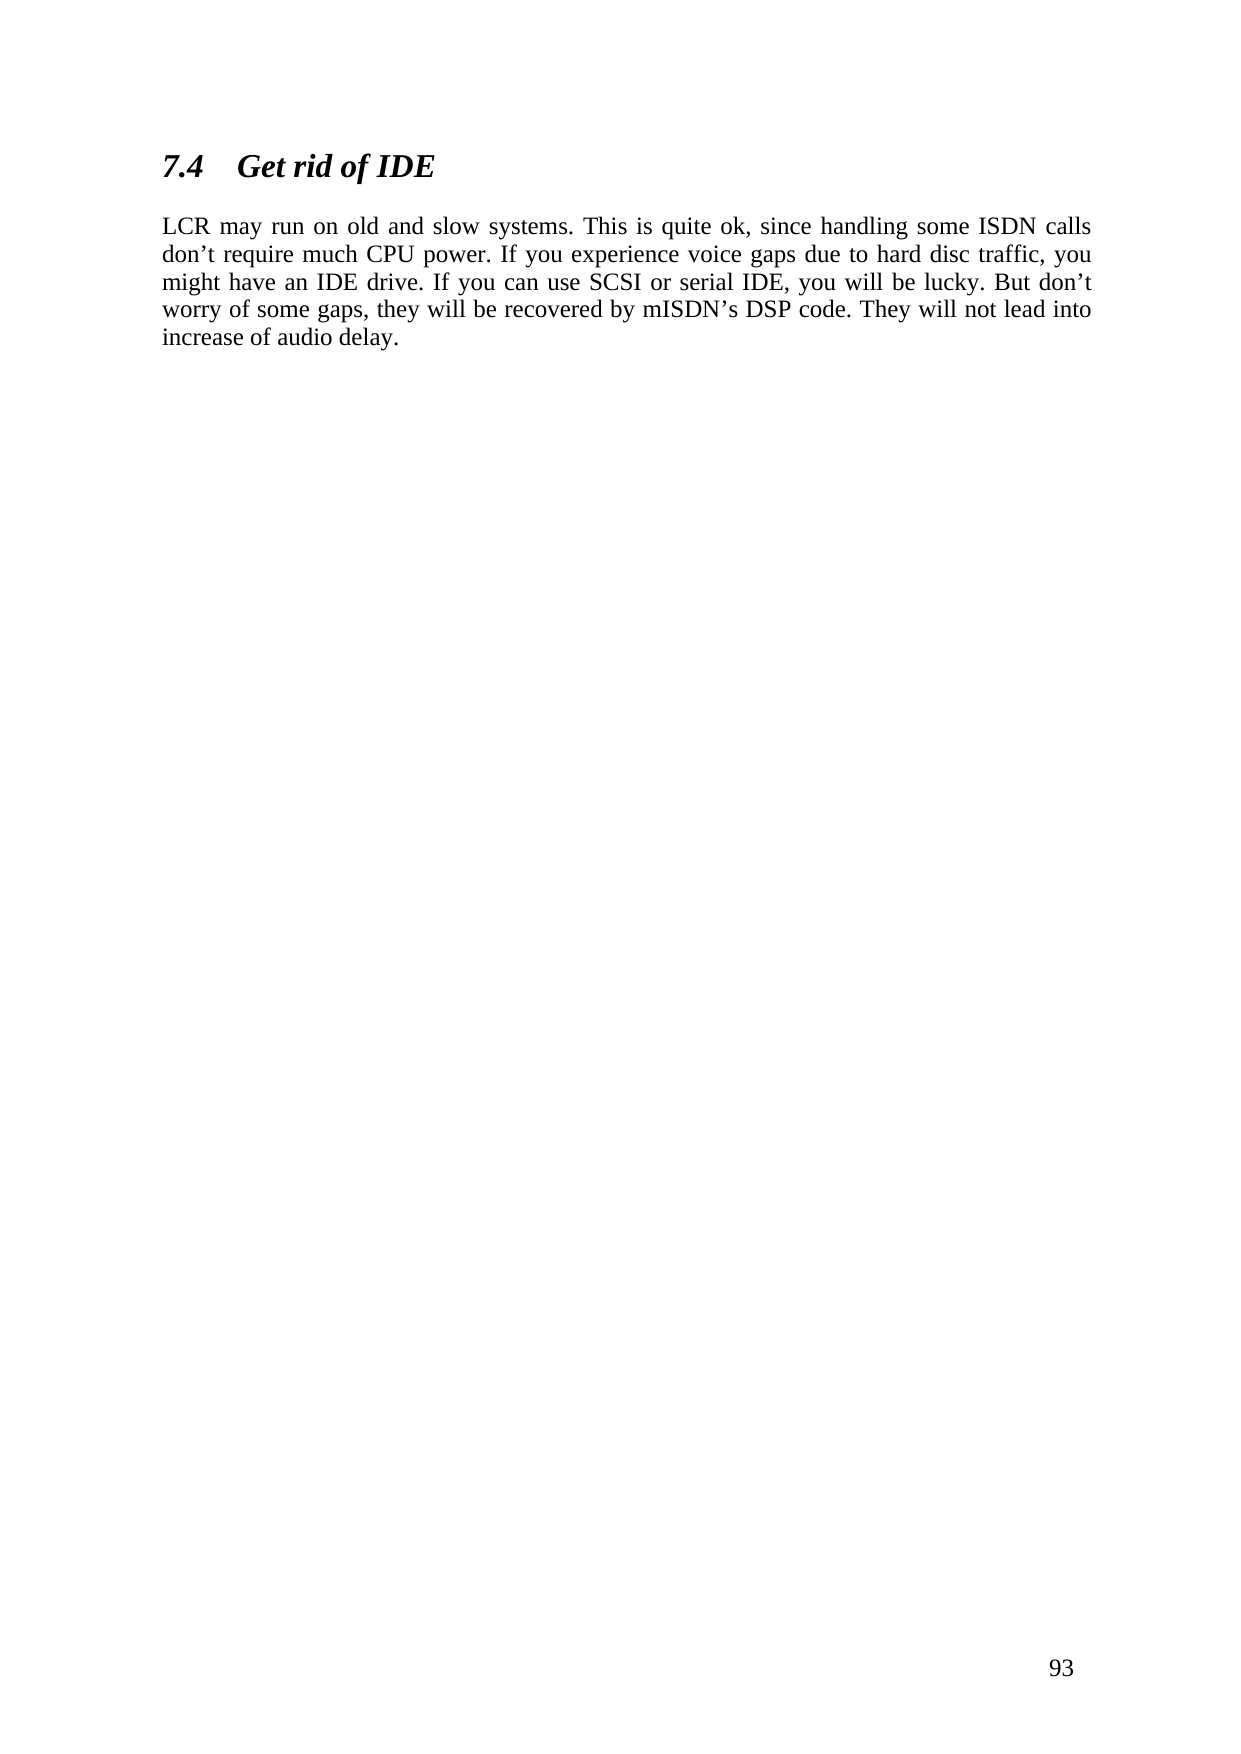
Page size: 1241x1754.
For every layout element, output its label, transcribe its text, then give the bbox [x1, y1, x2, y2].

text LCR may run on old and slow systems. This is quite ok, since handling some ISDN calls don’t require much CPU power. If you experience voice gaps due to hard disc traffic, you might have an IDE drive. If you can use SCSI or serial IDE, you will be lucky. But don’t worry of some gaps, they will be recovered by mISDN’s DSP code. They will not lead into increase of audio delay. [162, 212, 1092, 351]
text 7.4 Get rid of IDE [162, 148, 1092, 184]
